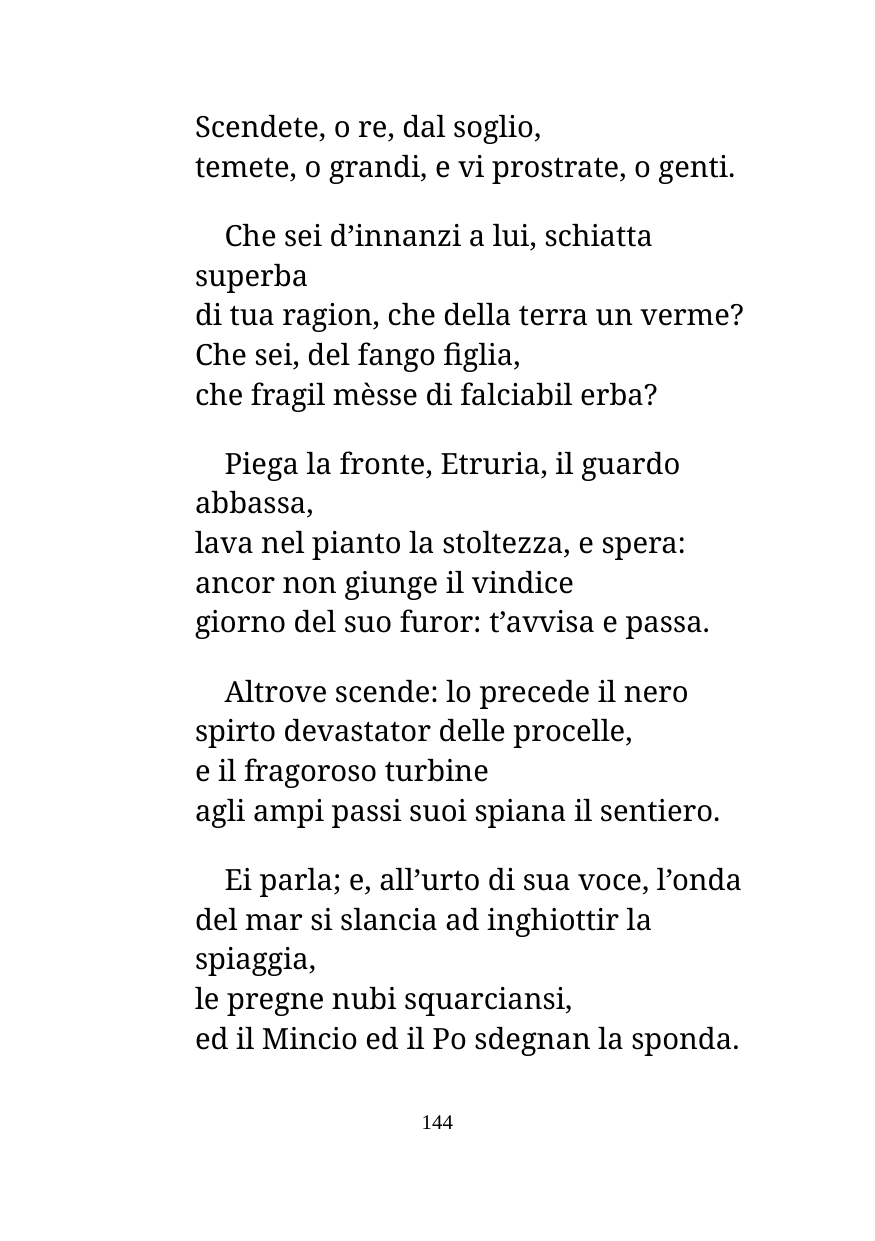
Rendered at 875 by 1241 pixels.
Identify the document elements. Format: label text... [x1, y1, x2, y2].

text Scendete, o re, dal soglio, temete, o grandi, e vi prostrate, o genti. [195, 106, 768, 186]
text Piega la fronte, Etruria, il guardo abbassa, lava nel pianto la stoltezza, e spera: ancor non giunge il vindice giorno del suo furor: t’avvisa e passa. [195, 443, 768, 641]
text Ei parla; e, all’urto di sua voce, l’onda del mar si slancia ad inghiottir la spiaggia, le pregne nubi squarciansi, ed il Mincio ed il Po sdegnan la sponda. [195, 859, 768, 1058]
text Che sei d’innanzi a lui, schiatta superba di tua ragion, che della terra un verme? Che sei, del fango figlia, che fragil mèsse di falciabil erba? [195, 215, 768, 413]
text Altrove scende: lo precede il nero spirto devastator delle procelle, e il fragoroso turbine agli ampi passi suoi spiana il sentiero. [195, 671, 768, 830]
